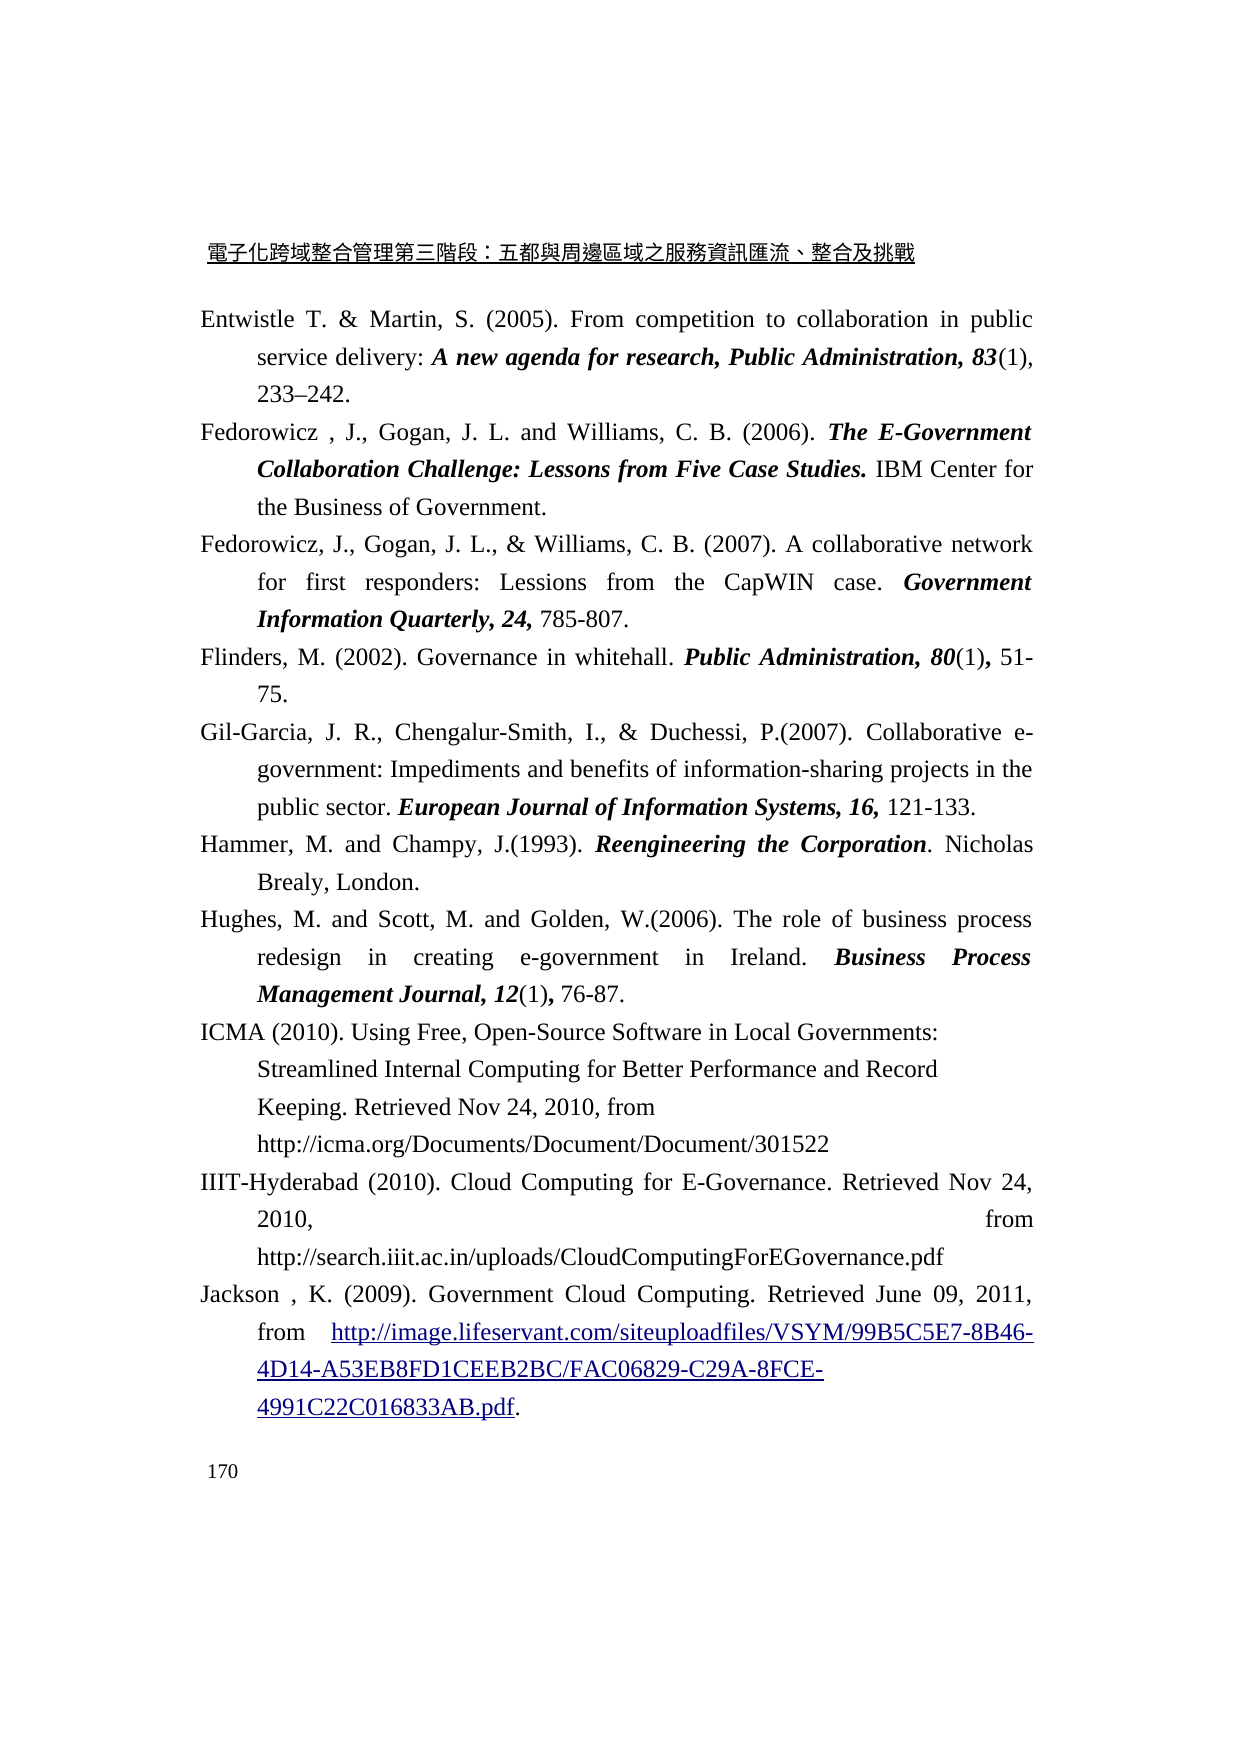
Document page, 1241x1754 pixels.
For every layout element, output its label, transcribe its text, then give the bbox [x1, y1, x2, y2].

text Hammer, M. and Champy, J.(1993). Reengineering the Corporation. Nicholas Brealy, London. [200, 820, 1033, 895]
text Fedorowicz, J., Gogan, J. L., & Williams, C. B. (2007). A collaborative network for first responders: Lessions from the CapWIN case. Government Information Quarterly, 24, 785-807. [200, 520, 1033, 633]
text Fedorowicz , J., Gogan, J. L. and Williams, C. B. (2006). The E-Government Collaboration Challenge: Lessons from Five Case Studies. IBM Center for the Business of Government. [200, 408, 1033, 520]
text Hughes, M. and Scott, M. and Golden, W.(2006). The role of business process redesign in creating e-government in Ireland. Business Process Management Journal, 12(1), 76-87. [200, 895, 1033, 1008]
text Gil-Garcia, J. R., Chengalur-Smith, I., & Duchessi, P.(2007). Collaborative e-government: Impediments and benefits of information-sharing projects in the public sector. European Journal of Information Systems, 16, 121-133. [200, 708, 1033, 820]
text ICMA (2010). Using Free, Open-Source Software in Local Governments: Streamlined Internal Computing for Better Performance and Record Keeping. Retrieved Nov 24, 2010, from http://icma.org/Documents/Document/Document/301522 [200, 1008, 1033, 1158]
text Entwistle T. & Martin, S. (2005). From competition to collaboration in public service delivery: A new agenda for research, Public Administration, 83(1), 233–242. [200, 295, 1033, 408]
text Flinders, M. (2002). Governance in whitehall. Public Administration, 80(1), 51-75. [200, 633, 1033, 708]
text IIIT-Hyderabad (2010). Cloud Computing for E-Governance. Retrieved Nov 24, 2010, from http://search.iiit.ac.in/uploads/CloudComputingForEGovernance.pdf [200, 1158, 1033, 1270]
text Jackson , K. (2009). Government Cloud Computing. Retrieved June 09, 2011, from http://image.lifeservant.com/siteuploadfiles/VSYM/99B5C5E7-8B46-4D14-A53EB8FD1CEEB2BC/FAC06829-C29A-8FCE-4991C22C016833AB.pdf. [200, 1270, 1033, 1420]
